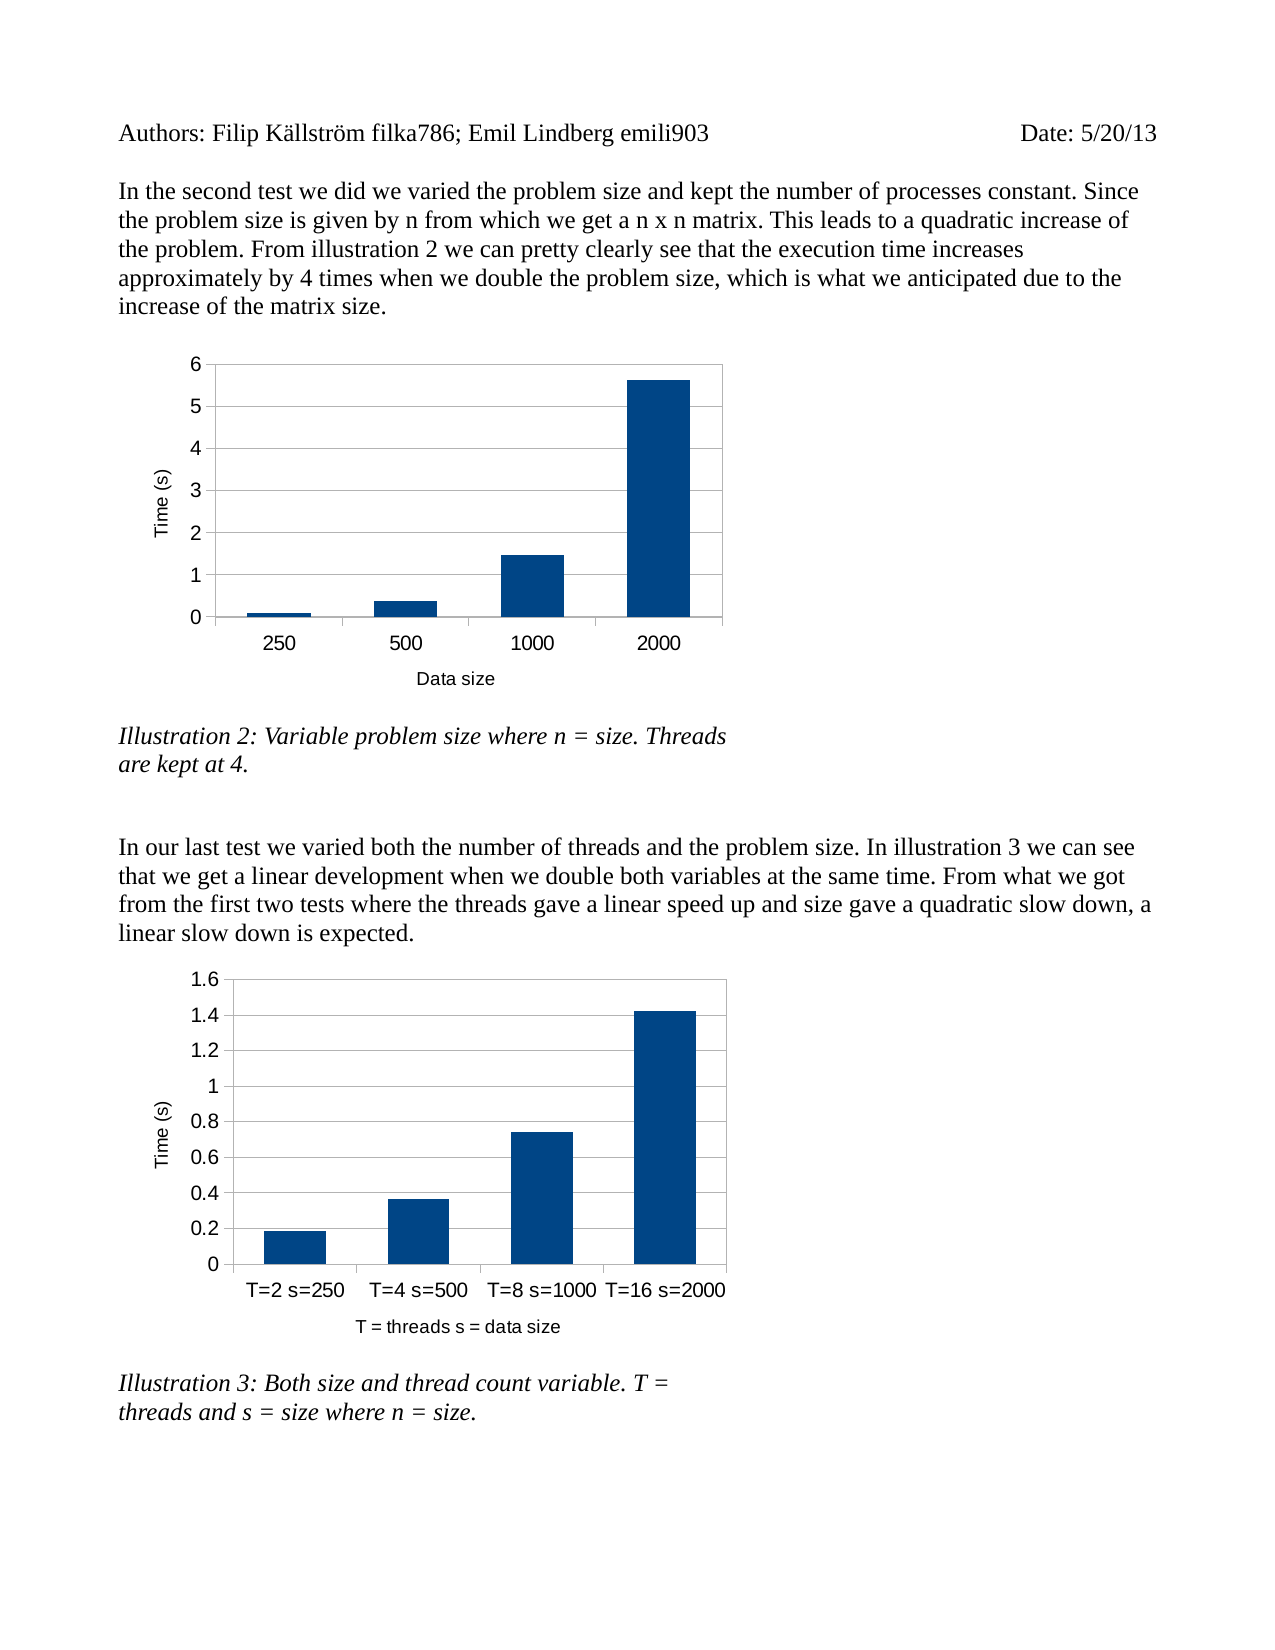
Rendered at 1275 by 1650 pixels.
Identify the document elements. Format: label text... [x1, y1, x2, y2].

text Illustration 3: Both size and thread count variable. T = threads and s = size where n = size. [118, 1369, 739, 1426]
text Illustration 2: Variable problem size where n = size. Threads are kept at 4. [118, 721, 734, 778]
text In our last test we varied both the number of threads and the problem size. In illustration 3 we can see that we get a linear development when we double both variables at the same time. From what we got from the first two tests where the threads gave a linear speed up and size gave a quadratic slow down, a linear slow down is expected. [118, 832, 1157, 947]
text In the second test we did we varied the problem size and kept the number of processes constant. Since the problem size is given by n from which we get a n x n matrix. This leads to a quadratic increase of the problem. From illustration 2 we can pretty clearly see that the execution time increases approximately by 4 times when we double the problem size, which is what we anticipated due to the increase of the matrix size. [118, 176, 1157, 320]
